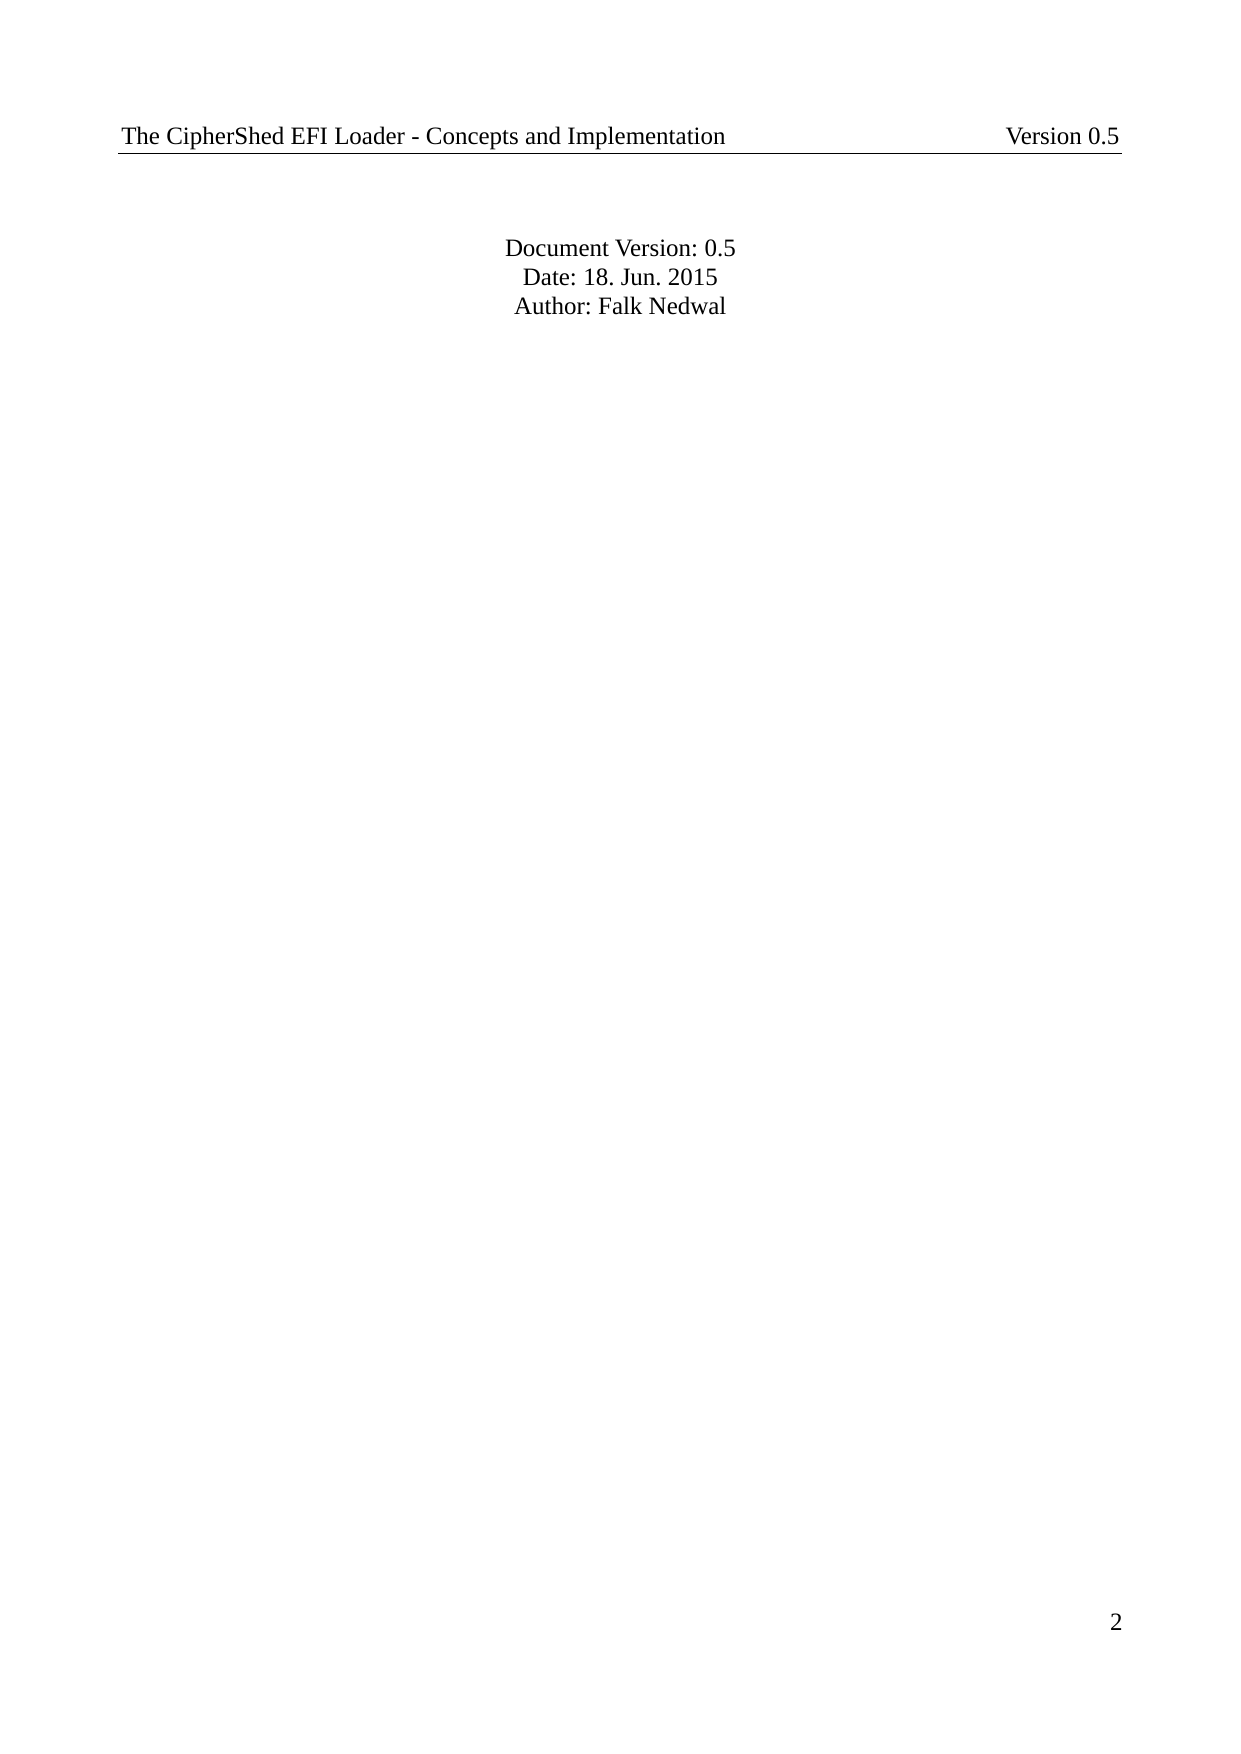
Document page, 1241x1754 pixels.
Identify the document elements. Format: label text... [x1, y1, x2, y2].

text Author: Falk Nedwal [118, 291, 1122, 319]
text Date: 18. Jun. 2015 [118, 262, 1122, 291]
text Document Version: 0.5 [118, 233, 1122, 262]
